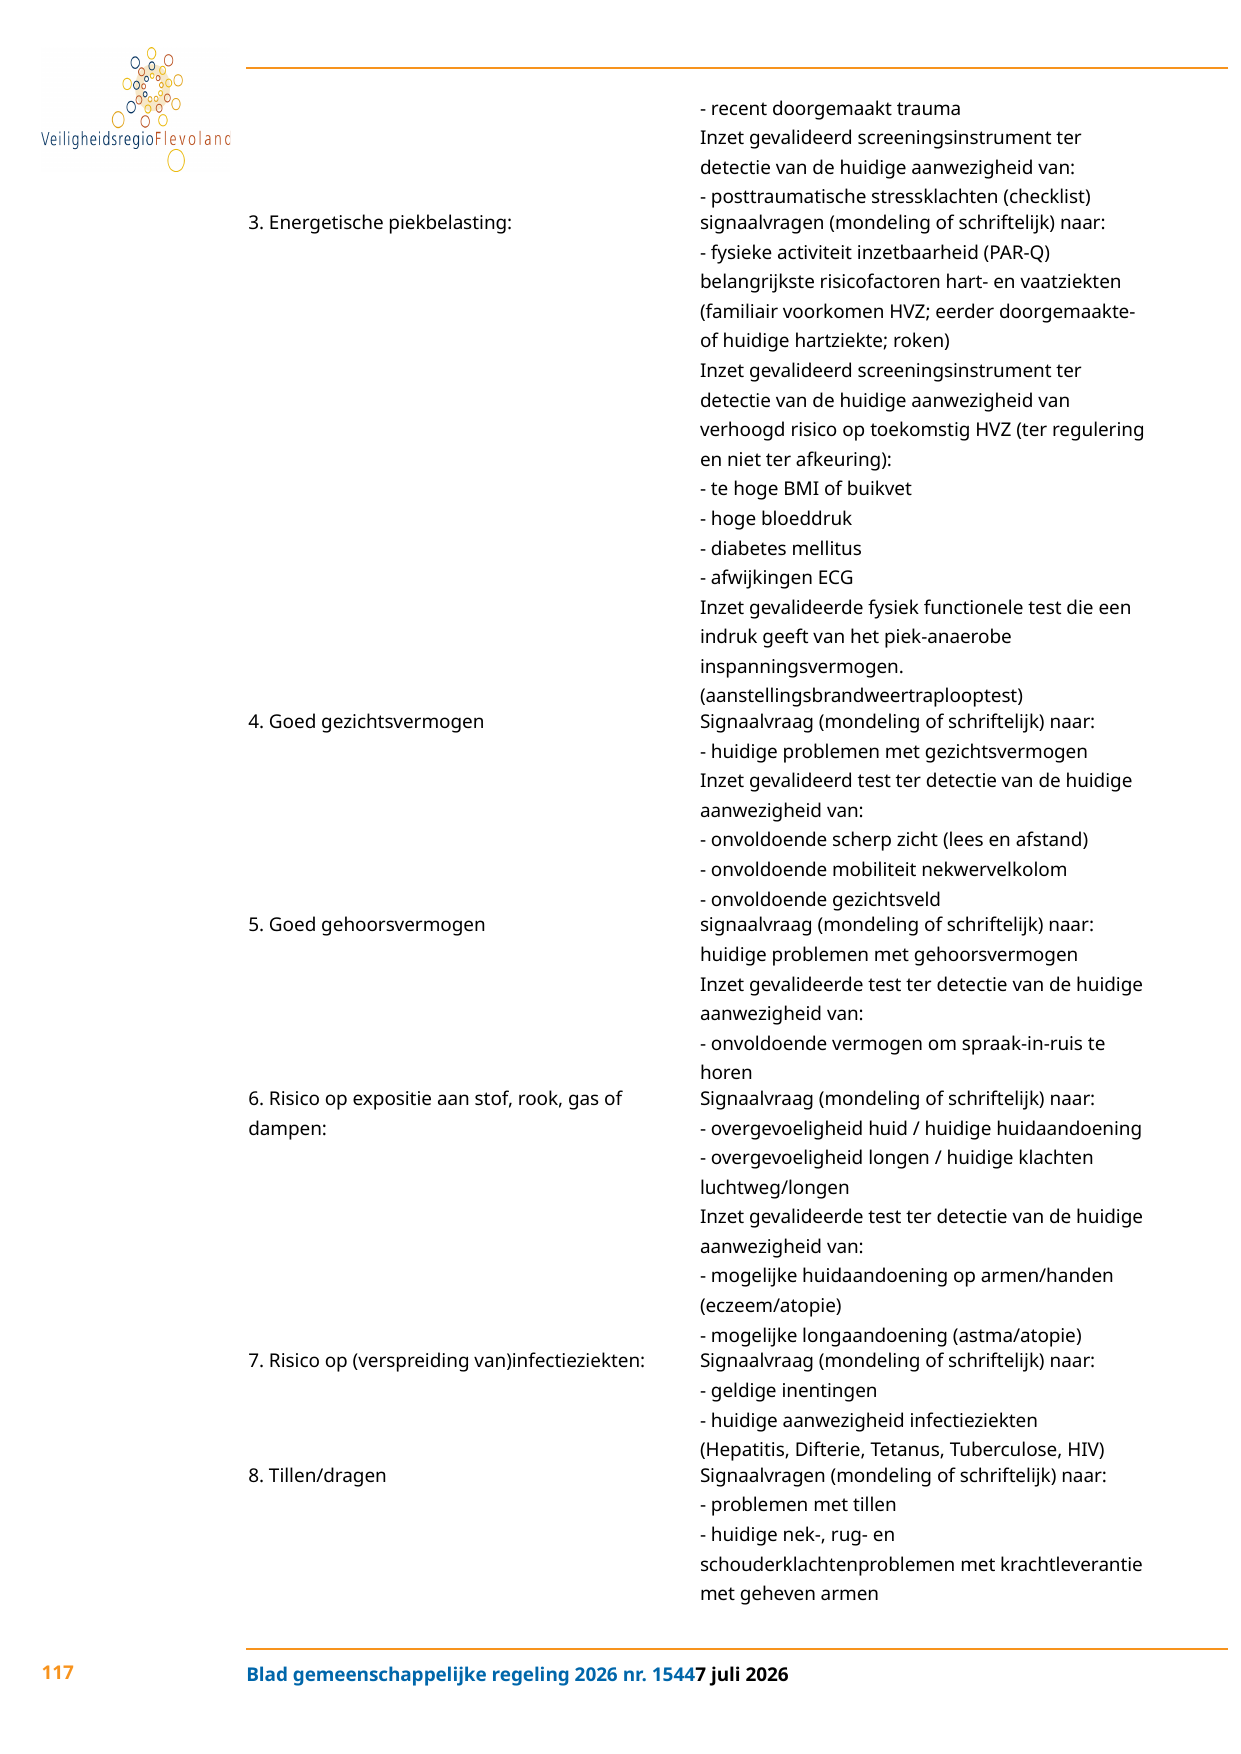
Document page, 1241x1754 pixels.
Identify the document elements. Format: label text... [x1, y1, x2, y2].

table_cell signaalvragen (mondeling of schriftelijk) naar: - fysieke activiteit inzetbaarheid (PAR-Q) belangrijkste risicofactoren hart- en vaatziekten (familiair voorkomen HVZ; eerder doorgemaakte- of huidige hartziekte; roken) Inzet gevalideerd screeningsinstrument ter detectie van de huidige aanwezigheid van verhoogd risico op toekomstig HVZ (ter regulering en niet ter afkeuring): - te hoge BMI of buikvet - hoge bloeddruk - diabetes mellitus - afwijkingen ECG Inzet gevalideerde fysiek functionele test die een indruk geeft van het piek-anaerobe inspanningsvermogen. (aanstellingsbrandweertraplooptest) [700, 209, 1152, 708]
table_cell 8. Tillen/dragen [248, 1462, 700, 1606]
table_cell Signaalvraag (mondeling of schriftelijk) naar: - huidige problemen met gezichtsvermogen Inzet gevalideerd test ter detectie van de huidige aanwezigheid van: - onvoldoende scherp zicht (lees en afstand) - onvoldoende mobiliteit nekwervelkolom - onvoldoende gezichtsveld [700, 708, 1152, 912]
table_cell Signaalvraag (mondeling of schriftelijk) naar: - overgevoeligheid huid / huidige huidaandoening - overgevoeligheid longen / huidige klachten luchtweg/longen Inzet gevalideerde test ter detectie van de huidige aanwezigheid van: - mogelijke huidaandoening op armen/handen (eczeem/atopie) - mogelijke longaandoening (astma/atopie) [700, 1085, 1152, 1348]
table_cell 3. Energetische piekbelasting: [248, 209, 700, 708]
table_cell [248, 95, 700, 209]
table_cell 4. Goed gezichtsvermogen [248, 708, 700, 912]
picture [41, 47, 231, 172]
table_cell 7. Risico op (verspreiding van)infectieziekten: [248, 1348, 700, 1462]
table_cell signaalvraag (mondeling of schriftelijk) naar: huidige problemen met gehoorsvermogen Inzet gevalideerde test ter detectie van de huidige aanwezigheid van: - onvoldoende vermogen om spraak-in-ruis te horen [700, 912, 1152, 1085]
table_cell 6. Risico op expositie aan stof, rook, gas of dampen: [248, 1085, 700, 1348]
table_cell - recent doorgemaakt trauma Inzet gevalideerd screeningsinstrument ter detectie van de huidige aanwezigheid van: - posttraumatische stressklachten (checklist) [700, 95, 1152, 209]
table_cell Signaalvraag (mondeling of schriftelijk) naar: - geldige inentingen - huidige aanwezigheid infectieziekten (Hepatitis, Difterie, Tetanus, Tuberculose, HIV) [700, 1348, 1152, 1462]
table_cell Signaalvragen (mondeling of schriftelijk) naar: - problemen met tillen - huidige nek-, rug- en schouderklachtenproblemen met krachtleverantie met geheven armen [700, 1462, 1152, 1606]
table_cell 5. Goed gehoorsvermogen [248, 912, 700, 1085]
